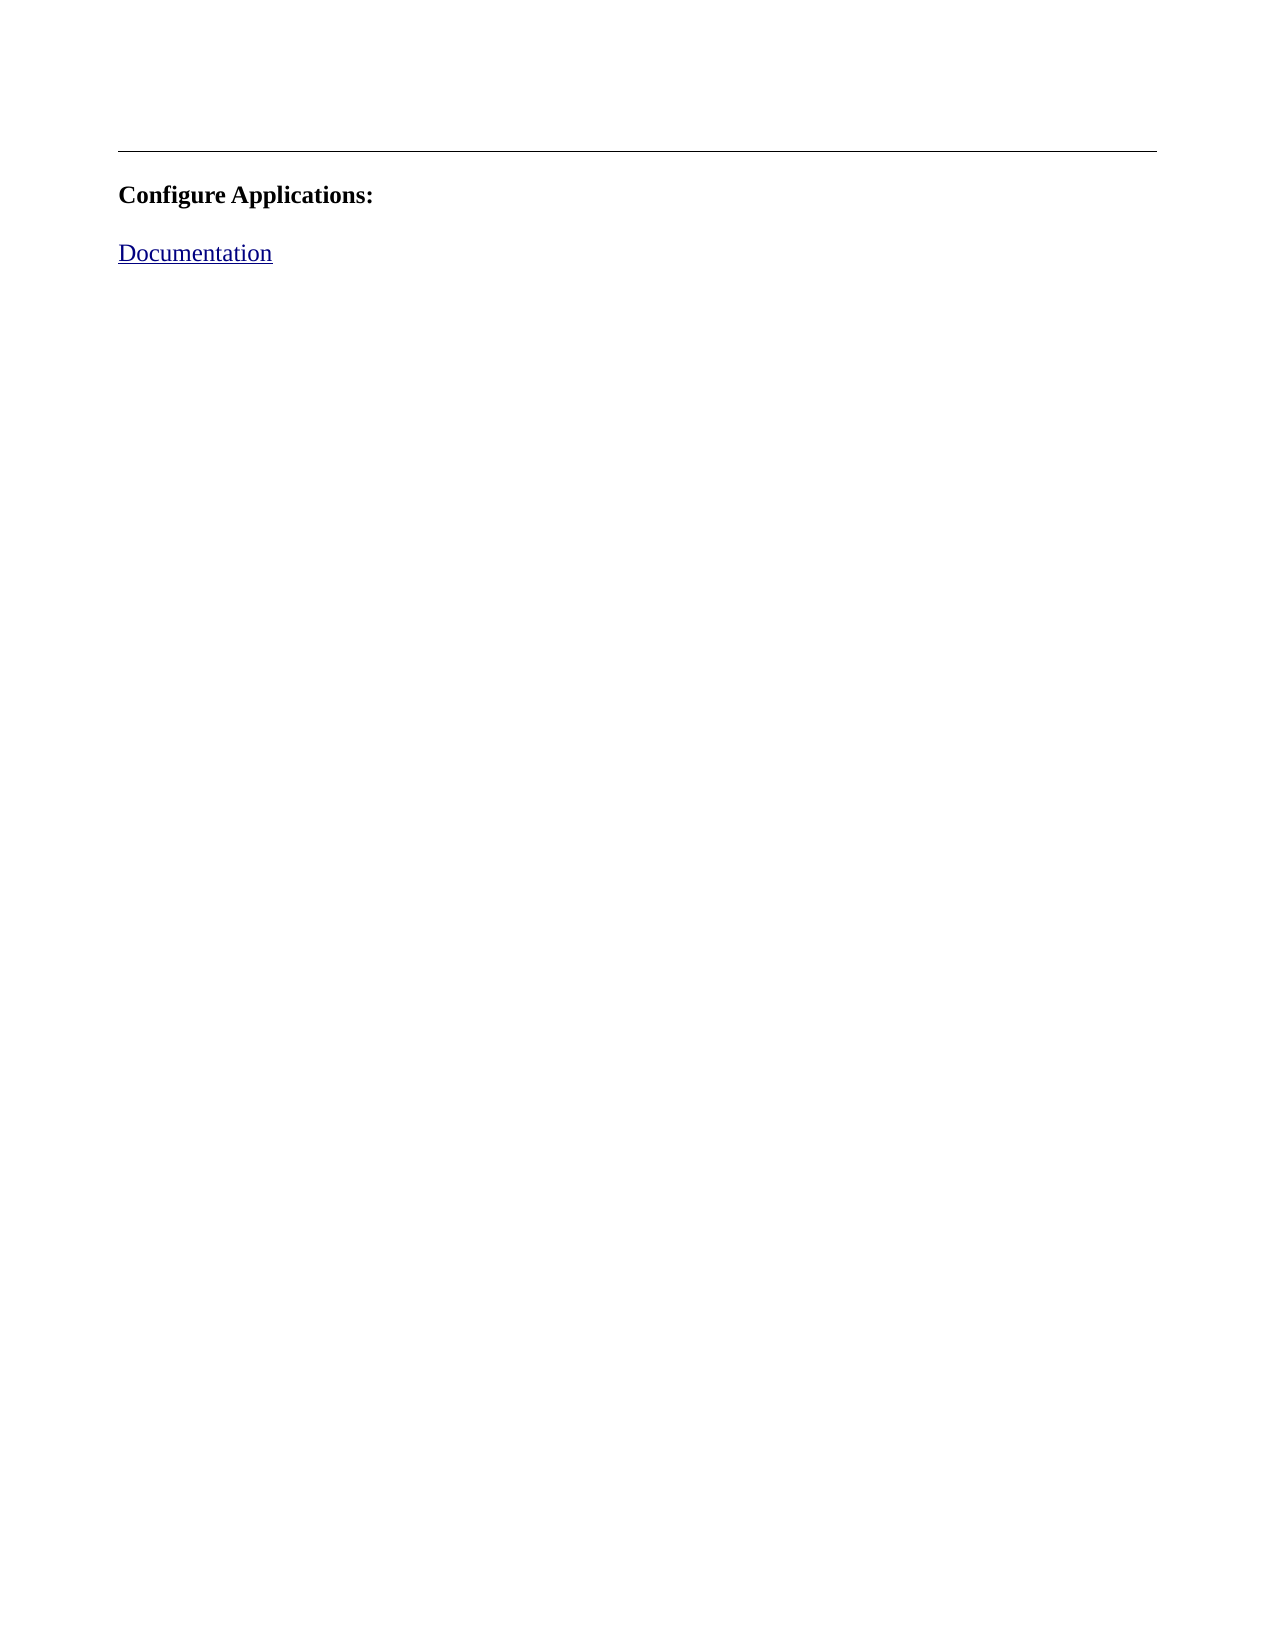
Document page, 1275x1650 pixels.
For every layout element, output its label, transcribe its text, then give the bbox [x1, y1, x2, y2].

text Documentation [118, 238, 1157, 266]
text Configure Applications: [118, 180, 1157, 209]
